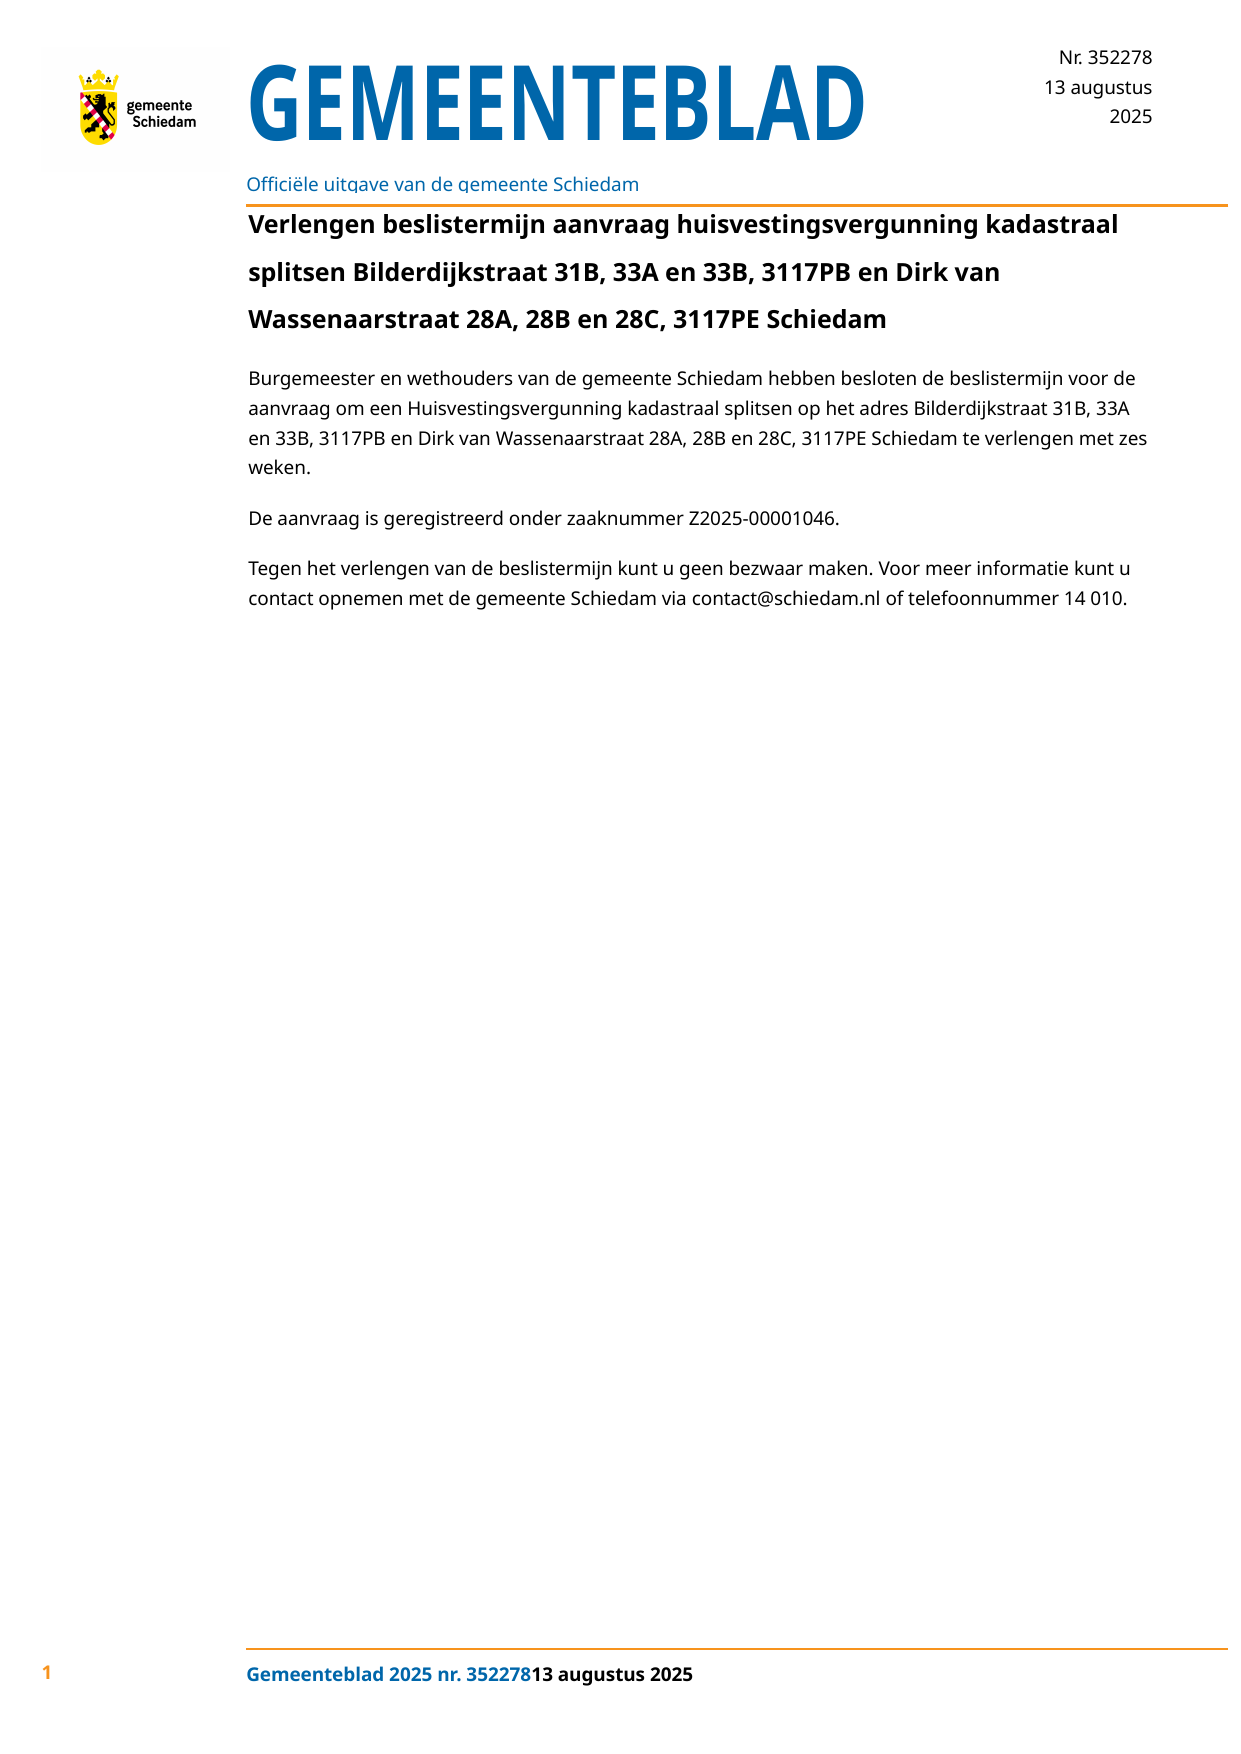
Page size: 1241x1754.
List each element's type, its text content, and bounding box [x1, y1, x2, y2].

text Verlengen beslistermijn aanvraag huisvestingsvergunning kadastraal splitsen Bilderdijkstraat 31B, 33A en 33B, 3117PB en Dirk van Wassenaarstraat 28A, 28B en 28C, 3117PE Schiedam [248, 207, 1152, 336]
text De aanvraag is geregistreerd onder zaaknummer Z2025-00001046. [248, 505, 1152, 530]
text Tegen het verlengen van de beslistermijn kunt u geen bezwaar maken. Voor meer informatie kunt u contact opnemen met de gemeente Schiedam via contact@schiedam.nl of telefoonnummer 14 010. [248, 555, 1152, 610]
picture [41, 47, 231, 172]
text Burgemeester en wethouders van de gemeente Schiedam hebben besloten de beslistermijn voor de aanvraag om een Huisvestingsvergunning kadastraal splitsen op het adres Bilderdijkstraat 31B, 33A en 33B, 3117PB en Dirk van Wassenaarstraat 28A, 28B en 28C, 3117PE Schiedam te verlengen met zes weken. [248, 366, 1152, 480]
